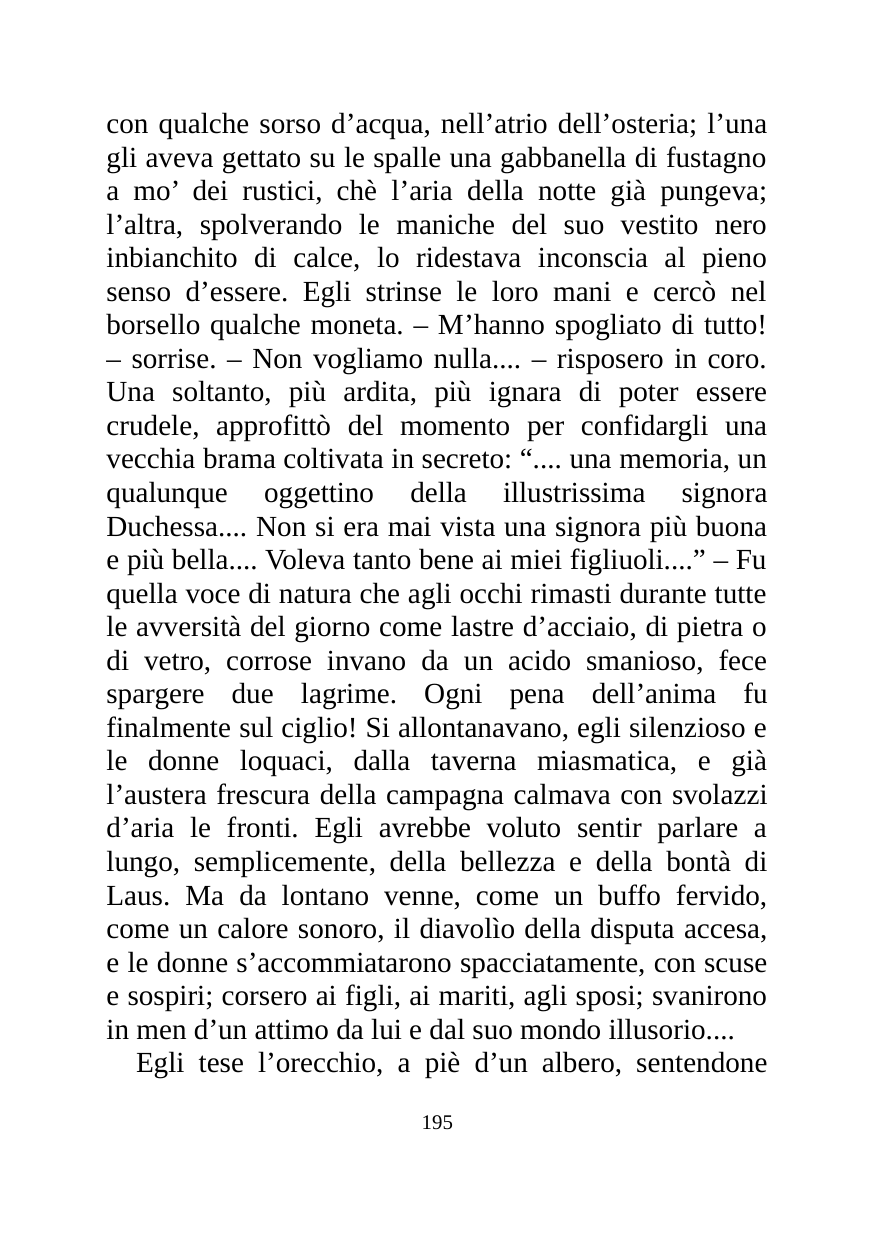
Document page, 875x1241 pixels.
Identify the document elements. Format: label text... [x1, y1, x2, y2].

text Egli tese l’orecchio, a piè d’un albero, sentendone [106, 1045, 768, 1079]
text con qualche sorso d’acqua, nell’atrio dell’osteria; l’una gli aveva gettato su le spalle una gabbanella di fustagno a mo’ dei rustici, chè l’aria della notte già pungeva; l’altra, spolverando le maniche del suo vestito nero inbianchito di calce, lo ridestava inconscia al pieno senso d’essere. Egli strinse le loro mani e cercò nel borsello qualche moneta. – M’hanno spogliato di tutto! – sorrise. – Non vogliamo nulla.... – risposero in coro. Una soltanto, più ardita, più ignara di poter essere crudele, approfittò del momento per confidargli una vecchia brama coltivata in secreto: “.... una memoria, un qualunque oggettino della illustrissima signora Duchessa.... Non si era mai vista una signora più buona e più bella.... Voleva tanto bene ai miei figliuoli....” – Fu quella voce di natura che agli occhi rimasti durante tutte le avversità del giorno come lastre d’acciaio, di pietra o di vetro, corrose invano da un acido smanioso, fece spargere due lagrime. Ogni pena dell’anima fu finalmente sul ciglio! Si allontanavano, egli silenzioso e le donne loquaci, dalla taverna miasmatica, e già l’austera frescura della campagna calmava con svolazzi d’aria le fronti. Egli avrebbe voluto sentir parlare a lungo, semplicemente, della bellezza e della bontà di Laus. Ma da lontano venne, come un buffo fervido, come un calore sonoro, il diavolìo della disputa accesa, e le donne s’accommiatarono spacciatamente, con scuse e sospiri; corsero ai figli, ai mariti, agli sposi; svanirono in men d’un attimo da lui e dal suo mondo illusorio.... [106, 106, 768, 1045]
